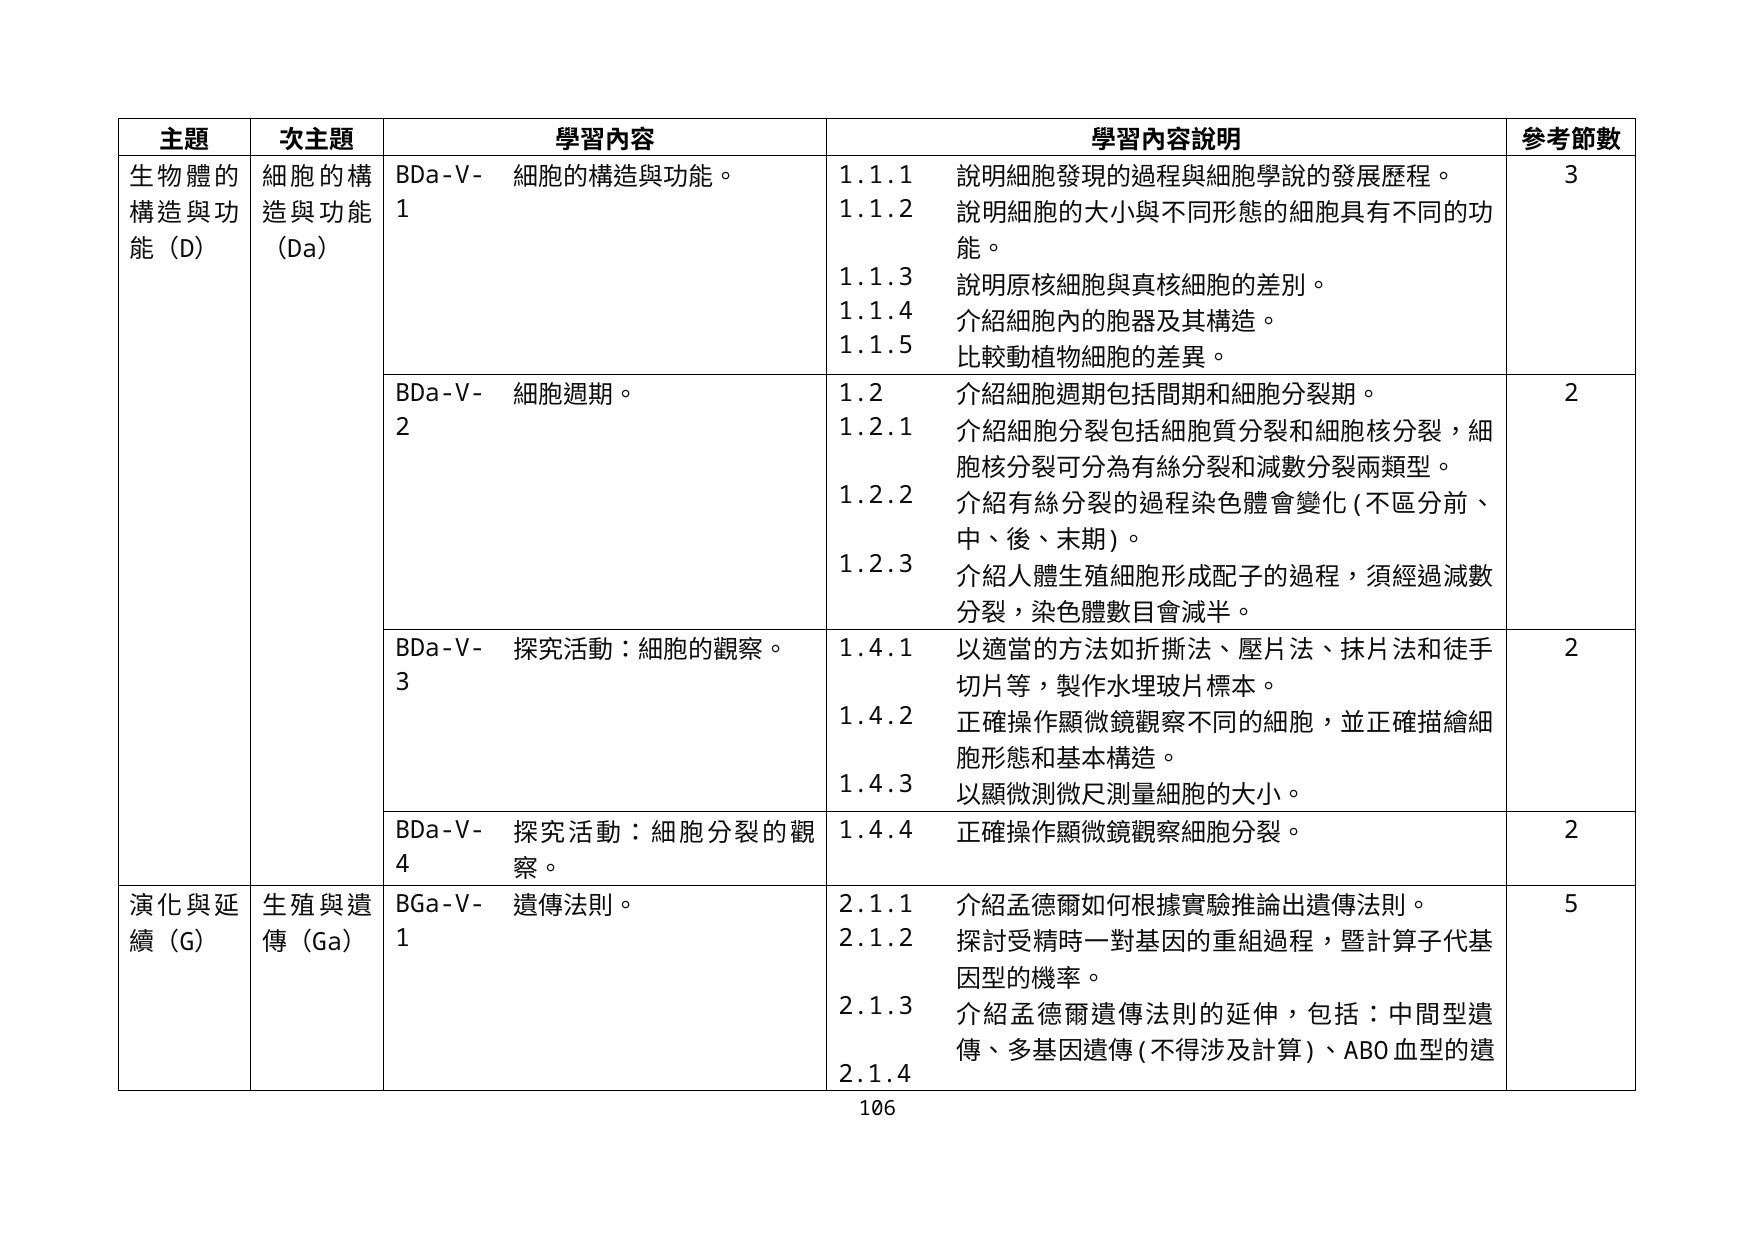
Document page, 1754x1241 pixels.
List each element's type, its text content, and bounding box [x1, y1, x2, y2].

table_cell 1.4.4 [827, 812, 945, 884]
table_cell 1.2 1.2.1 1.2.2 1.2.3 [827, 375, 945, 629]
table_header 次主題 [251, 119, 383, 155]
table_cell 正確操作顯微鏡觀察細胞分裂。 [945, 812, 1506, 884]
table_cell 3 [1507, 156, 1635, 374]
table_cell 生殖與遺傳（Ga） [251, 886, 383, 1090]
table_cell 細胞週期。 [502, 375, 826, 629]
table_header 學習內容說明 [827, 119, 1506, 155]
table_cell 遺傳法則。 [502, 886, 826, 1090]
table_header 主題 [119, 119, 250, 155]
table_cell BDa-V-1 [384, 156, 502, 374]
table_cell 1.4.1 1.4.2 1.4.3 [827, 630, 945, 811]
table_cell 介紹細胞週期包括間期和細胞分裂期。 介紹細胞分裂包括細胞質分裂和細胞核分裂，細胞核分裂可分為有絲分裂和減數分裂兩類型。 介紹有絲分裂的過程染色體會變化(不區分前、中、後、末期)。 介紹人體生殖細胞形成配子的過程，須經過減數分裂，染色體數目會減半。 [945, 375, 1506, 629]
table_header 參考節數 [1507, 119, 1635, 155]
table_cell BDa-V-4 [384, 812, 502, 884]
table_cell 2 [1507, 375, 1635, 629]
table_cell 介紹孟德爾如何根據實驗推論出遺傳法則。 探討受精時一對基因的重組過程，暨計算子代基因型的機率。 介紹孟德爾遺傳法則的延伸，包括：中間型遺傳、多基因遺傳(不得涉及計算)、ABO血型的遺 [945, 886, 1506, 1090]
table_cell 探究活動：細胞分裂的觀察。 [502, 812, 826, 884]
table_cell 5 [1507, 886, 1635, 1090]
table_cell 演化與延續（G） [119, 886, 250, 1090]
table_cell 細胞的構造與功能。 [502, 156, 826, 374]
table_cell 2 [1507, 812, 1635, 884]
table_cell 說明細胞發現的過程與細胞學說的發展歷程。 說明細胞的大小與不同形態的細胞具有不同的功能。 說明原核細胞與真核細胞的差別。 介紹細胞內的胞器及其構造。 比較動植物細胞的差異。 [945, 156, 1506, 374]
table_cell 探究活動：細胞的觀察。 [502, 630, 826, 811]
table_cell BDa-V-2 [384, 375, 502, 629]
table_cell 2.1.1 2.1.2 2.1.3 2.1.4 [827, 886, 945, 1090]
table_cell BDa-V-3 [384, 630, 502, 811]
table_cell 2 [1507, 630, 1635, 811]
table_cell 1.1.1 1.1.2 1.1.3 1.1.4 1.1.5 [827, 156, 945, 374]
table_cell 以適當的方法如折撕法、壓片法、抹片法和徒手切片等，製作水埋玻片標本。 正確操作顯微鏡觀察不同的細胞，並正確描繪細胞形態和基本構造。 以顯微測微尺測量細胞的大小。 [945, 630, 1506, 811]
table_cell 細胞的構造與功能（Da） [251, 156, 383, 884]
table_cell 生物體的構造與功能（D） [119, 156, 250, 884]
table_header 學習內容 [384, 119, 826, 155]
table_cell BGa-V-1 [384, 886, 502, 1090]
